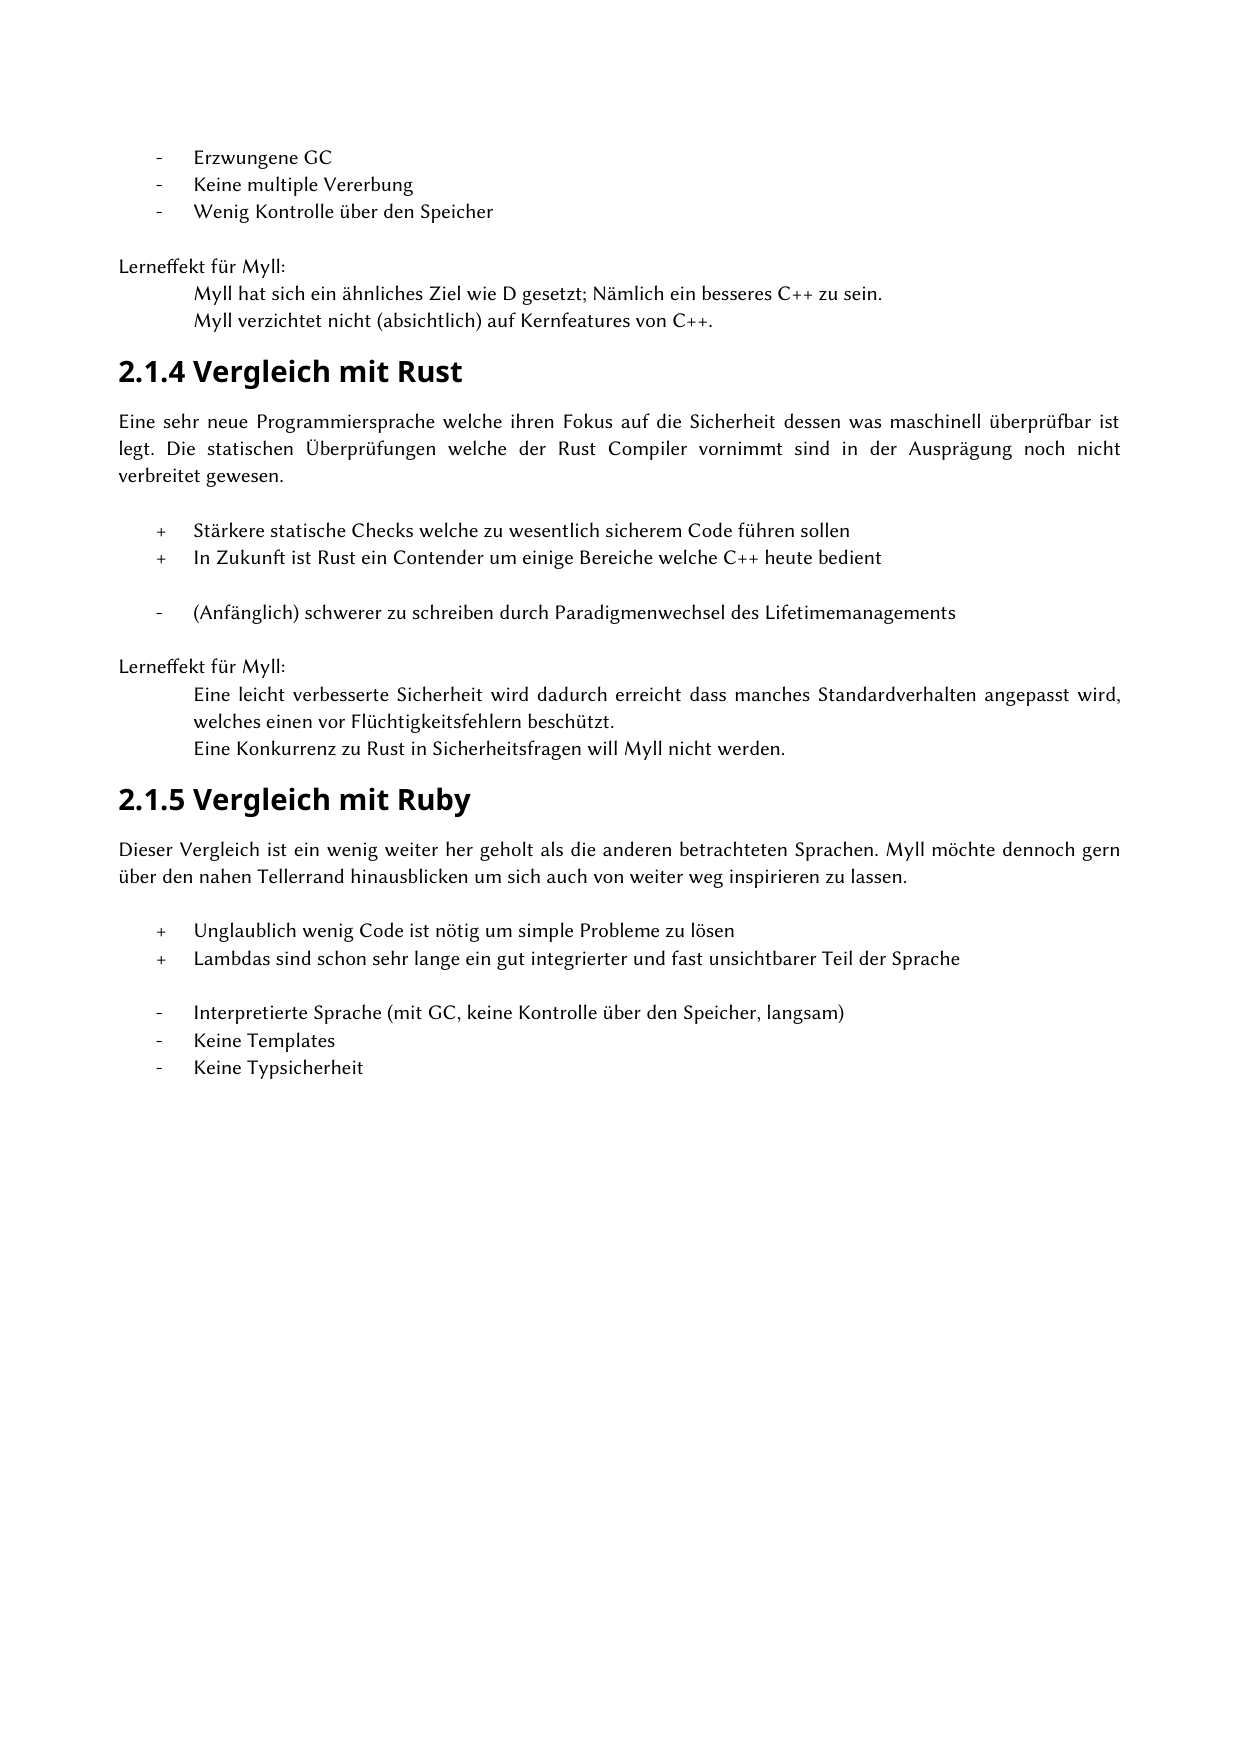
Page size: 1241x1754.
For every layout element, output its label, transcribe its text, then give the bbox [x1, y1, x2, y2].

text Eine sehr neue Programmiersprache welche ihren Fokus auf die Sicherheit dessen was maschinell überprüfbar ist legt. Die statischen Überprüfungen welche der Rust Compiler vornimmt sind in der Ausprägung noch nicht verbreitet gewesen. [118, 409, 1122, 488]
text Lerneffekt für Myll: [118, 254, 1122, 278]
text Eine Konkurrenz zu Rust in Sicherheitsfragen will Myll nicht werden. [193, 737, 1122, 761]
list Lambdas sind schon sehr lange ein gut integrierter und fast unsichtbarer Teil der Sprache [156, 946, 1122, 970]
text Dieser Vergleich ist ein wenig weiter her geholt als die anderen betrachteten Sprachen. Myll möchte dennoch gern über den nahen Tellerrand hinausblicken um sich auch von weiter weg inspirieren zu lassen. [118, 837, 1122, 888]
list In Zukunft ist Rust ein Contender um einige Bereiche welche C++ heute bedient [156, 546, 1122, 570]
list Erzwungene GC [156, 145, 1122, 169]
text Myll hat sich ein ähnliches Ziel wie D gesetzt; Nämlich ein besseres C++ zu sein. [193, 282, 1122, 306]
subtitle Vergleich mit Ruby [118, 779, 1122, 819]
list Stärkere statische Checks welche zu wesentlich sicherem Code führen sollen [156, 519, 1122, 542]
list Keine Typsicherheit [156, 1056, 1122, 1079]
list Interpretierte Sprache (mit GC, keine Kontrolle über den Speicher, langsam) [156, 1001, 1122, 1025]
text Myll verzichtet nicht (absichtlich) auf Kernfeatures von C++. [193, 309, 1122, 333]
list Unglaublich wenig Code ist nötig um simple Probleme zu lösen [156, 919, 1122, 943]
text Lerneffekt für Myll: [118, 655, 1122, 679]
text Eine leicht verbesserte Sicherheit wird dadurch erreicht dass manches Standardverhalten angepasst wird, welches einen vor Flüchtigkeitsfehlern beschützt. [193, 682, 1122, 733]
list Keine Templates [156, 1028, 1122, 1052]
list Keine multiple Vererbung [156, 173, 1122, 196]
list (Anfänglich) schwerer zu schreiben durch Paradigmenwechsel des Lifetimemanagements [156, 601, 1122, 624]
list Wenig Kontrolle über den Speicher [156, 200, 1122, 224]
subtitle Vergleich mit Rust [118, 351, 1122, 391]
